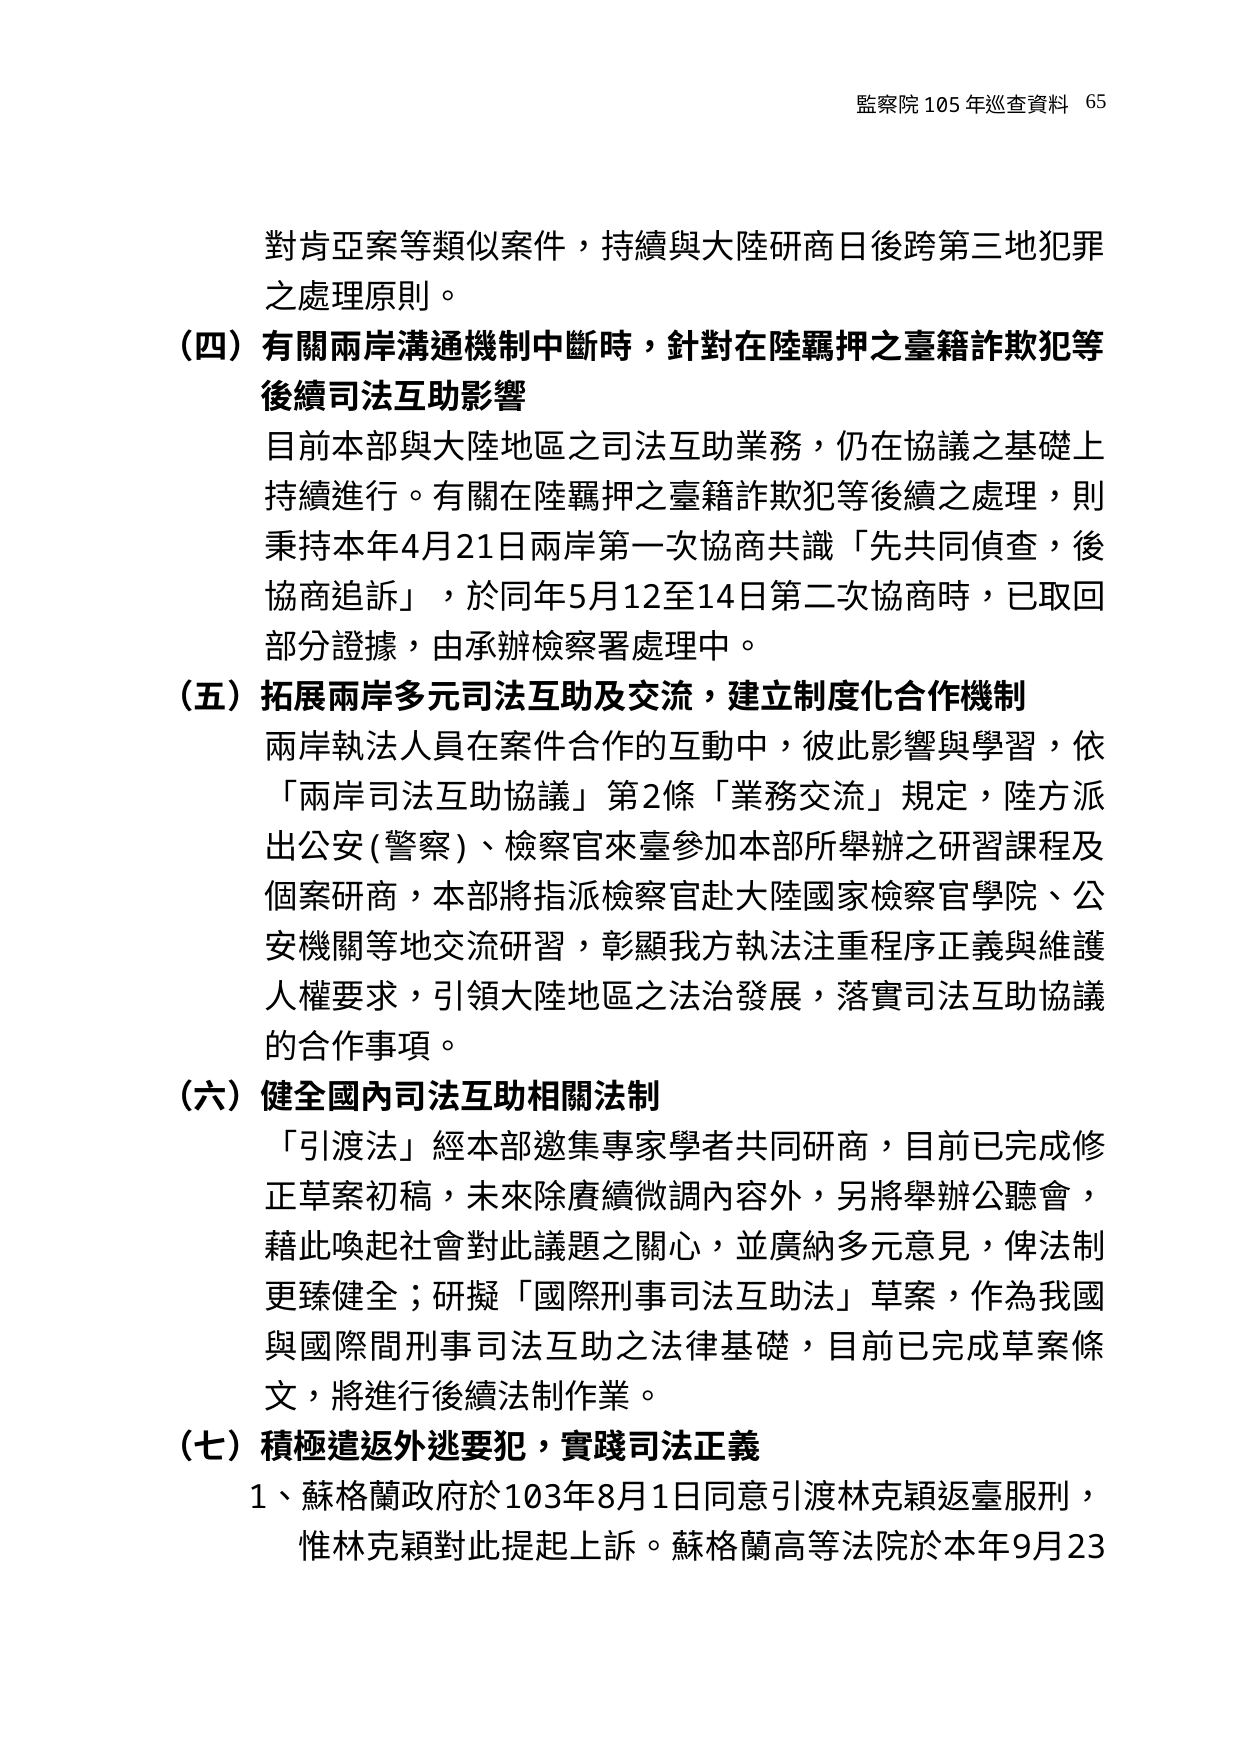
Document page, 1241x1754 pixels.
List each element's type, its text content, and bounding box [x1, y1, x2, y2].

text （四）有關兩岸溝通機制中斷時，針對在陸羈押之臺籍詐欺犯等後續司法互助影響 [160, 319, 1106, 419]
text 兩岸執法人員在案件合作的互動中，彼此影響與學習，依「兩岸司法互助協議」第2條「業務交流」規定，陸方派出公安(警察)、檢察官來臺參加本部所舉辦之研習課程及個案研商，本部將指派檢察官赴大陸國家檢察官學院、公安機關等地交流研習，彰顯我方執法注重程序正義與維護人權要求，引領大陸地區之法治發展，落實司法互助協議的合作事項。 [264, 719, 1106, 1069]
text 目前本部與大陸地區之司法互助業務，仍在協議之基礎上持續進行。有關在陸羈押之臺籍詐欺犯等後續之處理，則秉持本年4月21日兩岸第一次協商共識「先共同偵查，後協商追訴」，於同年5月12至14日第二次協商時，已取回部分證據，由承辦檢察署處理中。 [264, 419, 1106, 669]
text 1、蘇格蘭政府於103年8月1日同意引渡林克穎返臺服刑，惟林克穎對此提起上訴。蘇格蘭高等法院於本年9月23 [248, 1469, 1106, 1569]
text 「引渡法」經本部邀集專家學者共同研商，目前已完成修正草案初稿，未來除賡續微調內容外，另將舉辦公聽會，藉此喚起社會對此議題之關心，並廣納多元意見，俾法制更臻健全；研擬「國際刑事司法互助法」草案，作為我國與國際間刑事司法互助之法律基礎，目前已完成草案條文，將進行後續法制作業。 [264, 1119, 1106, 1419]
text （五）拓展兩岸多元司法互助及交流，建立制度化合作機制 [160, 669, 1106, 719]
text （六）健全國內司法互助相關法制 [160, 1069, 1106, 1119]
text 對肯亞案等類似案件，持續與大陸研商日後跨第三地犯罪之處理原則。 [264, 219, 1106, 319]
text （七）積極遣返外逃要犯，實踐司法正義 [160, 1419, 1106, 1469]
